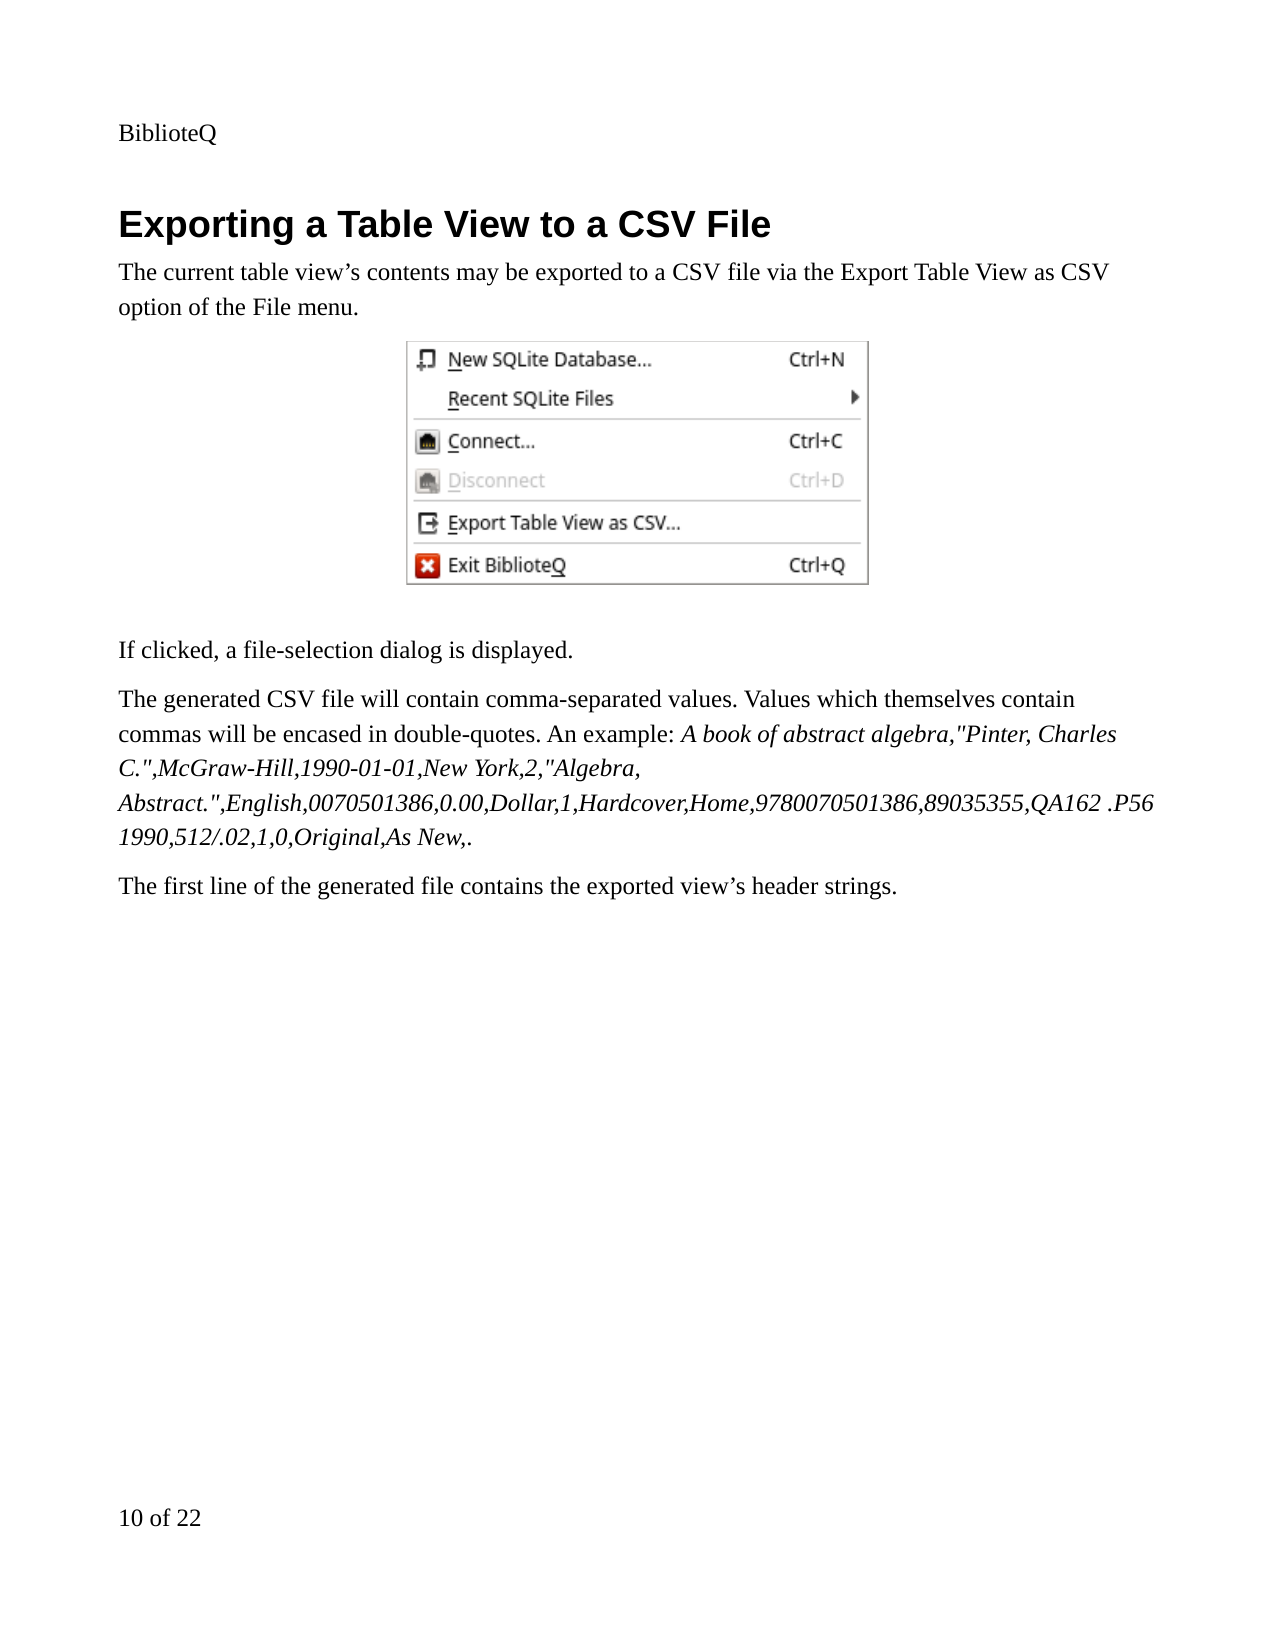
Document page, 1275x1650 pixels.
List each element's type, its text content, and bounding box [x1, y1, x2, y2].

text The first line of the generated file contains the exported view’s header strings. [118, 871, 1157, 900]
text The current table view’s contents may be exported to a CSV file via the Export Table View as CSV option of the File menu. [118, 257, 1157, 321]
picture [406, 341, 869, 585]
text If clicked, a file-selection dialog is displayed. [118, 635, 1157, 664]
subtitle Exporting a Table View to a CSV File [118, 201, 1157, 245]
text The generated CSV file will contain comma-separated values. Values which themselves contain commas will be encased in double-quotes. An example: A book of abstract algebra,"Pinter, Charles C.",McGraw-Hill,1990-01-01,New York,2,"Algebra, Abstract.",English,0070501386,0.00,Dollar,1,Hardcover,Home,9780070501386,89035355,QA162 .P56 1990,512/.02,1,0,Original,As New,. [118, 684, 1157, 851]
